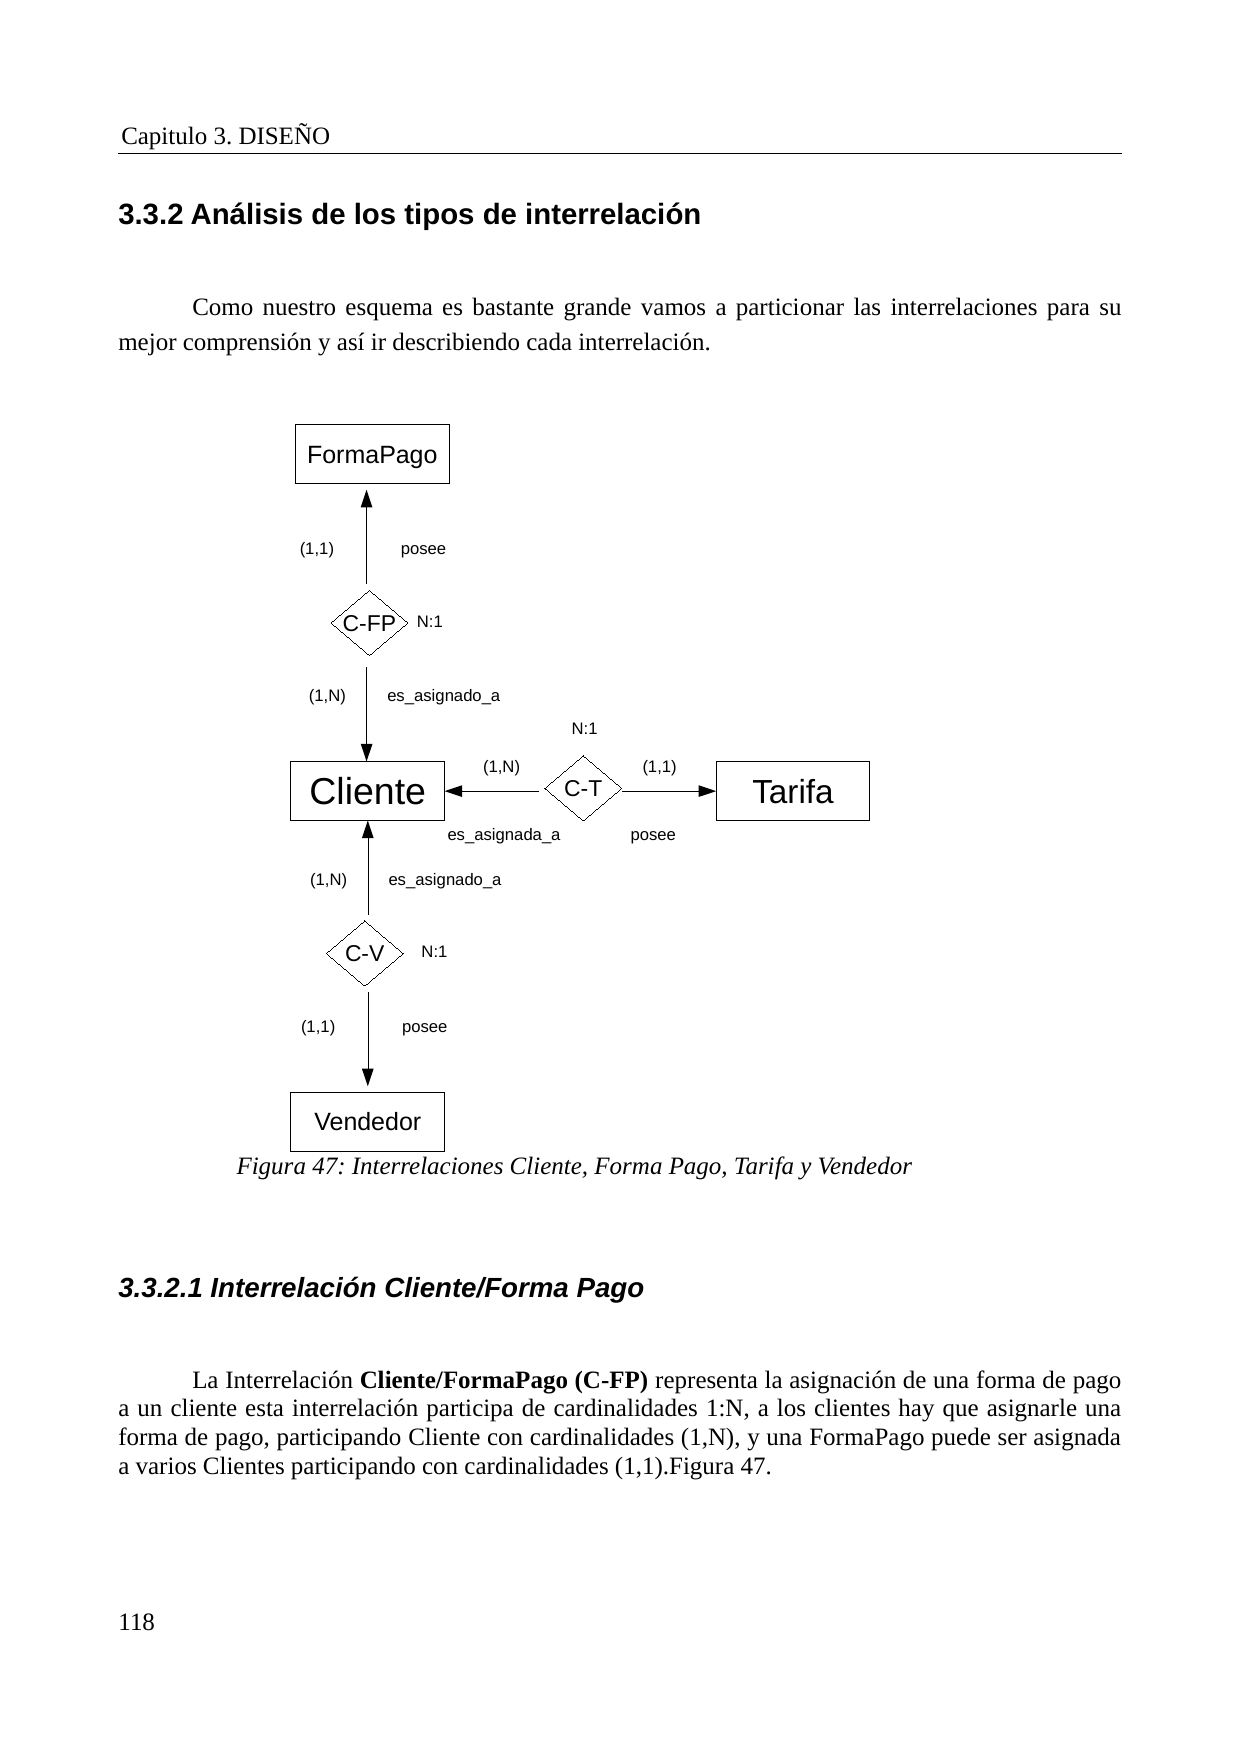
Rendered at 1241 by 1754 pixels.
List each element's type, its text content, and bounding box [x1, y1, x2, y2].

subtitle 3.3.2 Análisis de los tipos de interrelación [118, 197, 1122, 231]
text Como nuestro esquema es bastante grande vamos a particionar las interrelaciones para su mejor comprensión y así ir describiendo cada interrelación. [118, 292, 1122, 355]
subtitle 3.3.2.1 Interrelación Cliente/Forma Pago [118, 1271, 1122, 1303]
text Figura 47: Interrelaciones Cliente, Forma Pago, Tarifa y Vendedor [236, 437, 919, 1180]
text La Interrelación Cliente/FormaPago (C-FP) representa la asignación de una forma de pago a un cliente esta interrelación participa de cardinalidades 1:N, a los clientes hay que asignarle una forma de pago, participando Cliente con cardinalidades (1,N), y una FormaPago puede ser asignada a varios Clientes participando con cardinalidades (1,1).Figura 47. [118, 1365, 1122, 1480]
